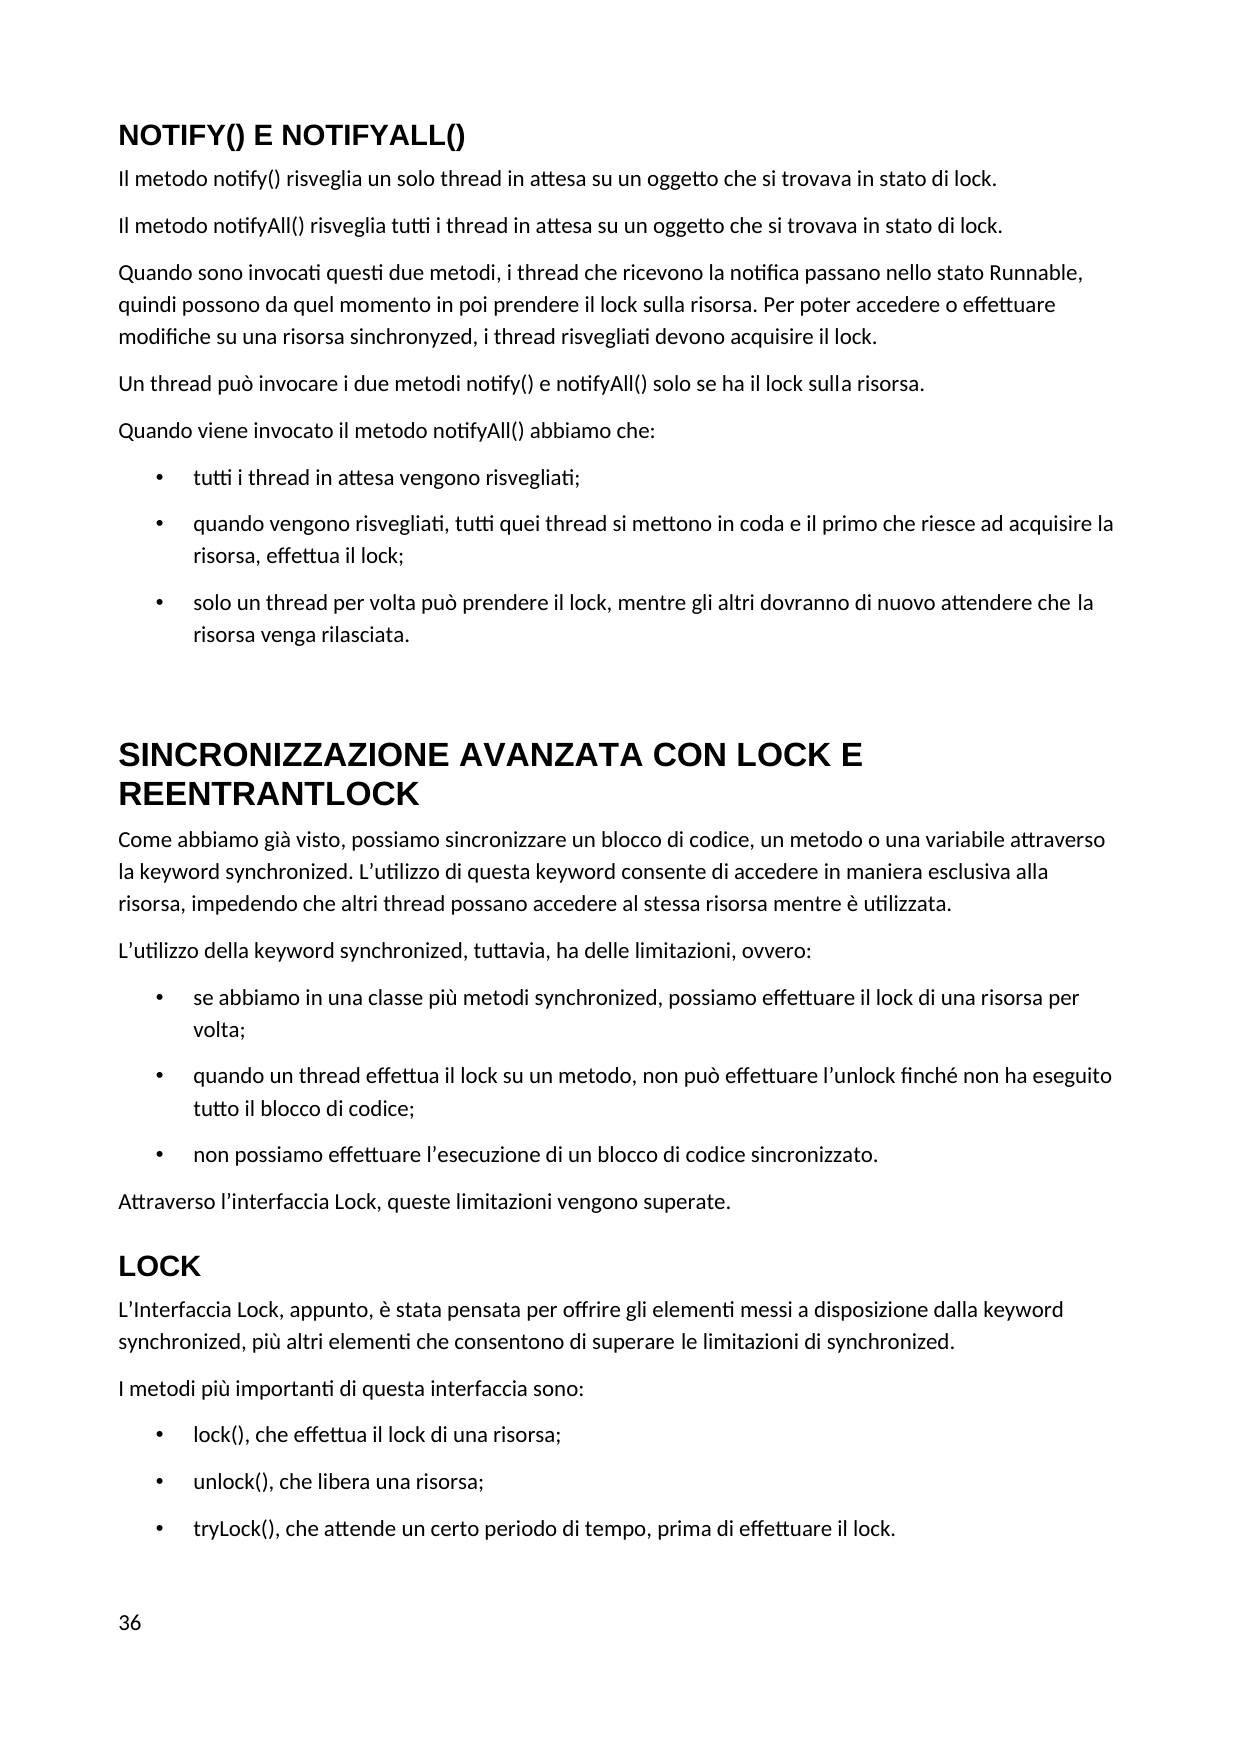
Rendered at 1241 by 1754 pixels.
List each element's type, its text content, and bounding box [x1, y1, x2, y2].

list tutti i thread in attesa vengono risvegliati; [156, 463, 1122, 491]
text Attraverso l’interfaccia Lock, queste limitazioni vengono superate. [118, 1187, 1122, 1215]
text Un thread può invocare i due metodi notify() e notifyAll() solo se ha il lock sulla risorsa. [118, 369, 1122, 397]
text Il metodo notify() risveglia un solo thread in attesa su un oggetto che si trovava in stato di lock. [118, 164, 1122, 192]
subtitle SINCRONIZZAZIONE AVANZATA CON LOCK E REENTRANTLOCK [118, 735, 1122, 812]
text Il metodo notifyAll() risveglia tutti i thread in attesa su un oggetto che si trovava in stato di lock. [118, 211, 1122, 239]
subtitle LOCK [118, 1249, 1122, 1282]
text Quando viene invocato il metodo notifyAll() abbiamo che: [118, 416, 1122, 444]
list quando vengono risvegliati, tutti quei thread si mettono in coda e il primo che riesce ad acquisire la risorsa, effettua il lock; [156, 509, 1122, 569]
list unlock(), che libera una risorsa; [156, 1467, 1122, 1495]
list solo un thread per volta può prendere il lock, mentre gli altri dovranno di nuovo attendere che la risorsa venga rilasciata. [156, 588, 1122, 648]
list tryLock(), che attende un certo periodo di tempo, prima di effettuare il lock. [156, 1514, 1122, 1542]
text Quando sono invocati questi due metodi, i thread che ricevono la notifica passano nello stato Runnable, quindi possono da quel momento in poi prendere il lock sulla risorsa. Per poter accedere o effettuare modifiche su una risorsa sinchronyzed, i thread risvegliati devono acquisire il lock. [118, 258, 1122, 350]
text I metodi più importanti di questa interfaccia sono: [118, 1374, 1122, 1402]
text Come abbiamo già visto, possiamo sincronizzare un blocco di codice, un metodo o una variabile attraverso la keyword synchronized. L’utilizzo di questa keyword consente di accedere in maniera esclusiva alla risorsa, impedendo che altri thread possano accedere al stessa risorsa mentre è utilizzata. [118, 825, 1122, 917]
text L’Interfaccia Lock, appunto, è stata pensata per offrire gli elementi messi a disposizione dalla keyword synchronized, più altri elementi che consentono di superare le limitazioni di synchronized. [118, 1295, 1122, 1355]
list lock(), che effettua il lock di una risorsa; [156, 1421, 1122, 1449]
list quando un thread effettua il lock su un metodo, non può effettuare l’unlock finché non ha eseguito tutto il blocco di codice; [156, 1062, 1122, 1122]
list non possiamo effettuare l’esecuzione di un blocco di codice sincronizzato. [156, 1141, 1122, 1168]
list se abbiamo in una classe più metodi synchronized, possiamo effettuare il lock di una risorsa per volta; [156, 983, 1122, 1043]
text L’utilizzo della keyword synchronized, tuttavia, ha delle limitazioni, ovvero: [118, 936, 1122, 964]
subtitle NOTIFY() E NOTIFYALL() [118, 118, 1122, 152]
